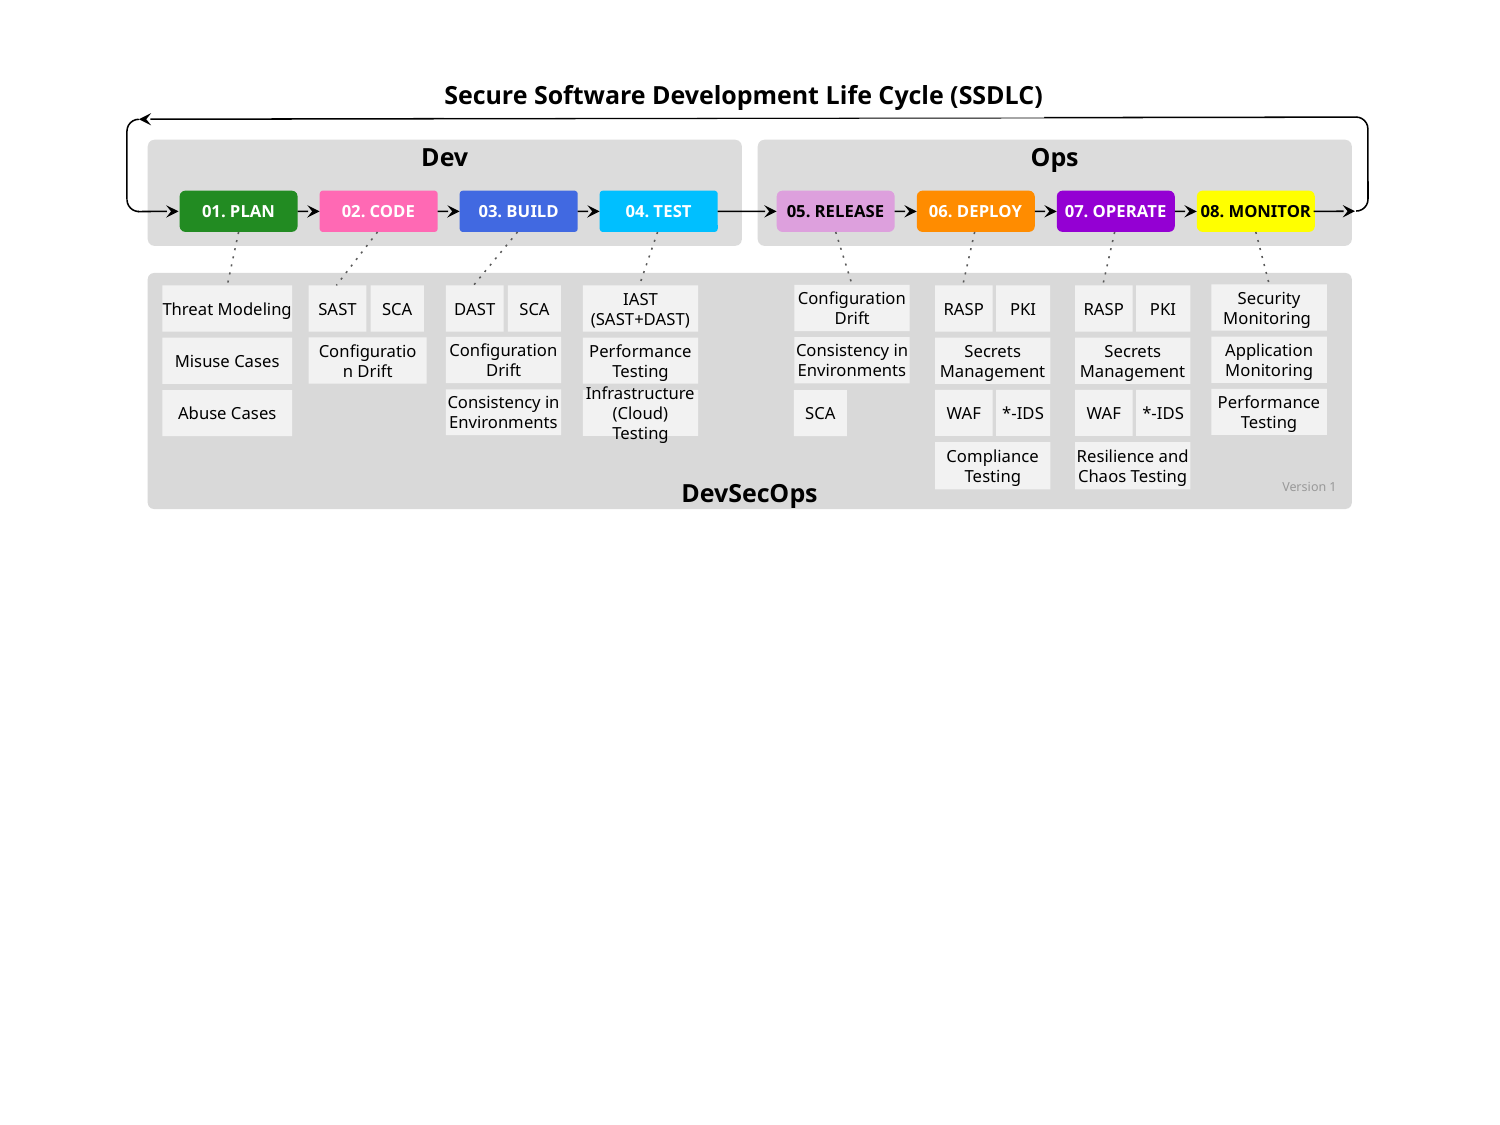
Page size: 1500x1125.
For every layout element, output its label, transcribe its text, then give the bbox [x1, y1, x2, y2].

text_box Resilience and Chaos Testing [1075, 442, 1191, 490]
text_box SCA [507, 285, 561, 332]
text_box Consistency in Environments [794, 337, 910, 384]
text_box Compliance Testing [935, 442, 1051, 490]
text_box *-IDS [1136, 389, 1191, 436]
text_box Security Monitoring [1211, 284, 1327, 331]
text_box WAF [1075, 389, 1133, 436]
text_box DAST [445, 285, 504, 332]
text_box 01. PLAN [179, 190, 298, 232]
text_box *-IDS [996, 389, 1051, 436]
text_box 04. TEST [599, 190, 718, 232]
text_box 07. OPERATE [1056, 190, 1175, 232]
text_box PKI [996, 285, 1051, 332]
text_box 08. MONITOR [1196, 190, 1315, 232]
text_box Secure Software Development Life Cycle (SSDLC) [444, 71, 1045, 118]
text_box Infrastructure (Cloud) Testing [582, 389, 699, 436]
text_box SCA [793, 390, 847, 437]
text_box Secrets Management [935, 337, 1051, 384]
text_box Configuration Drift [445, 336, 562, 384]
text_box Version 1 [1275, 477, 1345, 496]
text_box IAST (SAST+DAST) [582, 285, 699, 332]
text_box Configuration Drift [794, 284, 910, 332]
text_box xxx [120, 67, 1374, 518]
text_box PKI [1136, 285, 1191, 332]
text_box SAST [308, 285, 367, 332]
text_box 02. CODE [319, 190, 438, 232]
text_box RASP [935, 285, 993, 332]
text_box 03. BUILD [459, 190, 578, 232]
text_box WAF [935, 389, 993, 436]
text_box Dev [147, 139, 742, 246]
text_box 06. DEPLOY [916, 190, 1035, 232]
text_box SCA [370, 285, 424, 332]
text_box Consistency in Environments [445, 389, 562, 436]
text_box Performance Testing [582, 337, 699, 384]
text_box RASP [1075, 285, 1133, 332]
text_box DevSecOps [147, 272, 1352, 510]
text_box Threat Modeling [162, 285, 293, 332]
text_box Misuse Cases [162, 337, 293, 384]
text_box Performance Testing [1211, 388, 1327, 435]
text_box 05. RELEASE [776, 190, 895, 232]
text_box Configuration Drift [308, 337, 427, 384]
text_box Abuse Cases [162, 390, 293, 437]
text_box Application Monitoring [1211, 336, 1327, 383]
text_box Secrets Management [1075, 337, 1191, 384]
text_box Ops [757, 139, 1352, 246]
